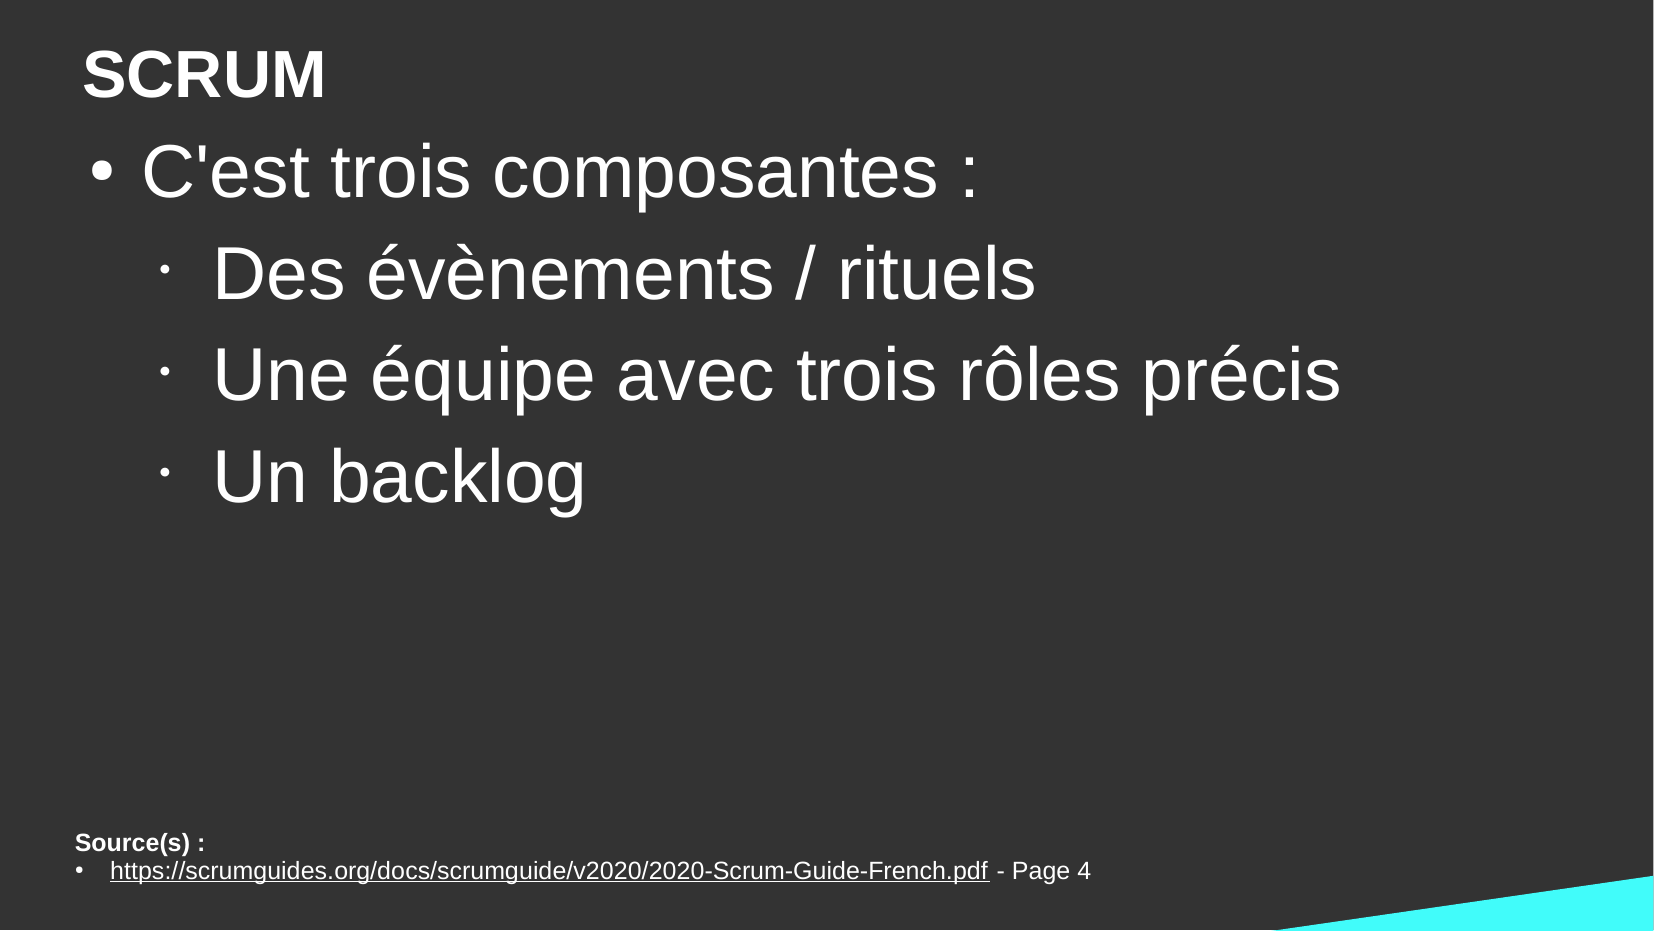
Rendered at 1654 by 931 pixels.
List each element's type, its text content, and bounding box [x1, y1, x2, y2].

text_box Source(s) : https://scrumguides.org/docs/scrumguide/v2020/2020-Scrum-Guide-French.pdf - Page 4 [59, 821, 1546, 920]
title SCRUM [82, 37, 1571, 122]
list C'est trois composantes : Des évènements / rituels Une équipe avec trois rôles précis Un backlog [70, 129, 1610, 771]
text_box [1270, 875, 1654, 931]
